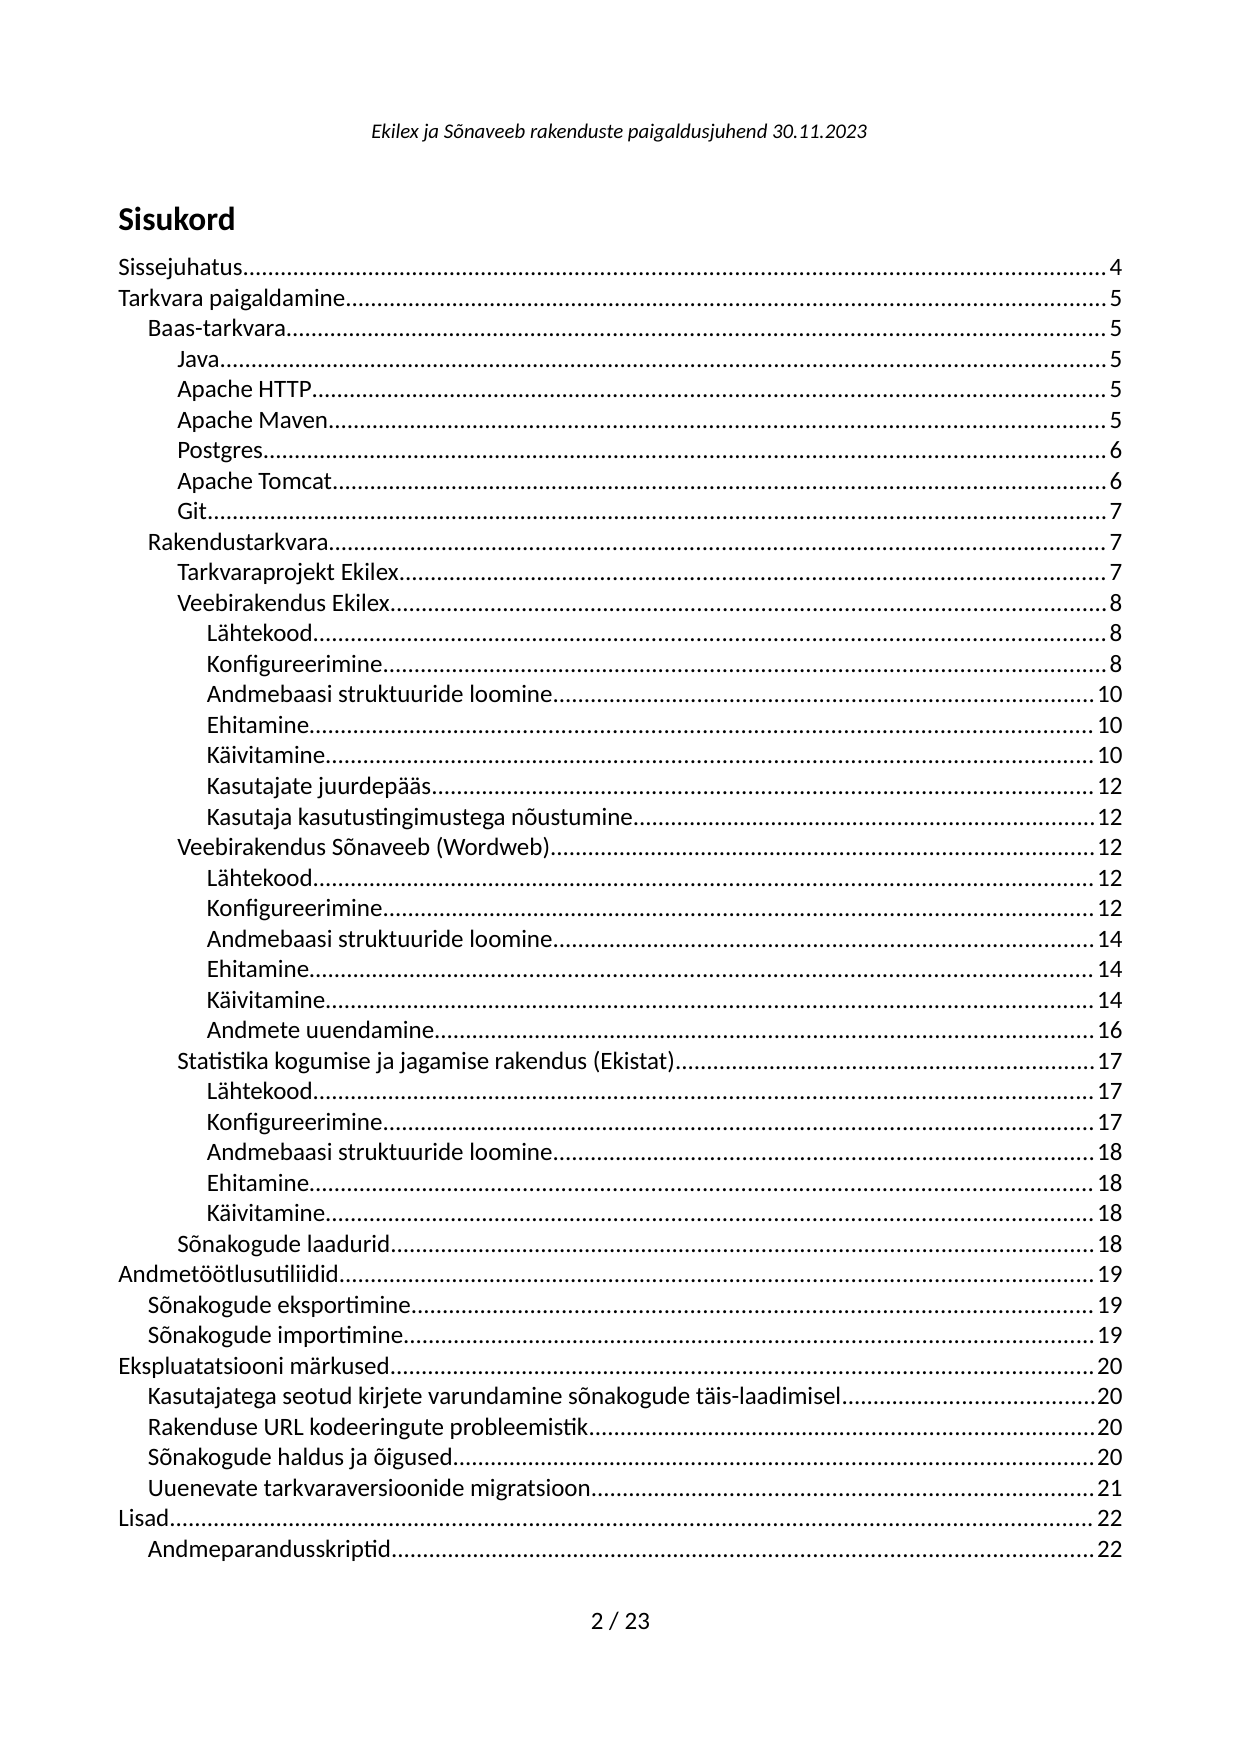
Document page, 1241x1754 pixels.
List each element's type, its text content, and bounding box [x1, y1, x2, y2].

text Apache Maven 5 [177, 404, 1122, 434]
text Tarkvara paigaldamine 5 [118, 282, 1122, 312]
text Apache Tomcat 6 [177, 465, 1122, 495]
subtitle Sisukord [118, 198, 1122, 239]
text Ekspluatatsiooni märkused 20 [118, 1350, 1122, 1381]
text Sõnakogude eksportimine 19 [148, 1289, 1122, 1319]
text Käivitamine 18 [207, 1197, 1122, 1228]
text Sissejuhatus 4 [118, 251, 1122, 282]
text Postgres 6 [177, 434, 1122, 465]
text Lähtekood 17 [207, 1075, 1122, 1106]
text Ehitamine 10 [207, 709, 1122, 739]
text Statistika kogumise ja jagamise rakendus (Ekistat) 17 [177, 1045, 1122, 1075]
text Rakendustarkvara 7 [148, 526, 1122, 556]
text Andmete uuendamine 16 [207, 1014, 1122, 1045]
text Java 5 [177, 343, 1122, 373]
text Veebirakendus Ekilex 8 [177, 587, 1122, 617]
text Sõnakogude haldus ja õigused 20 [148, 1442, 1122, 1472]
text Kasutajatega seotud kirjete varundamine sõnakogude täis-laadimisel 20 [148, 1381, 1122, 1411]
text Tarkvaraprojekt Ekilex 7 [177, 556, 1122, 587]
text Sõnakogude importimine 19 [148, 1319, 1122, 1350]
text Konfigureerimine 8 [207, 648, 1122, 678]
text Rakenduse URL kodeeringute probleemistik 20 [148, 1411, 1122, 1442]
text Andmebaasi struktuuride loomine 14 [207, 923, 1122, 953]
text Veebirakendus Sõnaveeb (Wordweb) 12 [177, 831, 1122, 862]
text Andmebaasi struktuuride loomine 10 [207, 678, 1122, 709]
text Andmetöötlusutiliidid 19 [118, 1258, 1122, 1289]
text Konfigureerimine 12 [207, 892, 1122, 923]
text Ehitamine 14 [207, 953, 1122, 984]
text Lähtekood 8 [207, 617, 1122, 648]
text Käivitamine 14 [207, 984, 1122, 1014]
text Sõnakogude laadurid 18 [177, 1228, 1122, 1258]
text Käivitamine 10 [207, 739, 1122, 770]
text Ehitamine 18 [207, 1167, 1122, 1197]
text Konfigureerimine 17 [207, 1106, 1122, 1136]
text Lähtekood 12 [207, 862, 1122, 892]
text Git 7 [177, 495, 1122, 526]
text Baas-tarkvara 5 [148, 312, 1122, 343]
text Lisad 22 [118, 1503, 1122, 1533]
text Kasutaja kasutustingimustega nõustumine 12 [207, 801, 1122, 831]
text Andmeparandusskriptid 22 [148, 1533, 1122, 1564]
text Andmebaasi struktuuride loomine 18 [207, 1136, 1122, 1167]
text Kasutajate juurdepääs 12 [207, 770, 1122, 801]
text Apache HTTP 5 [177, 373, 1122, 404]
text Uuenevate tarkvaraversioonide migratsioon 21 [148, 1472, 1122, 1503]
